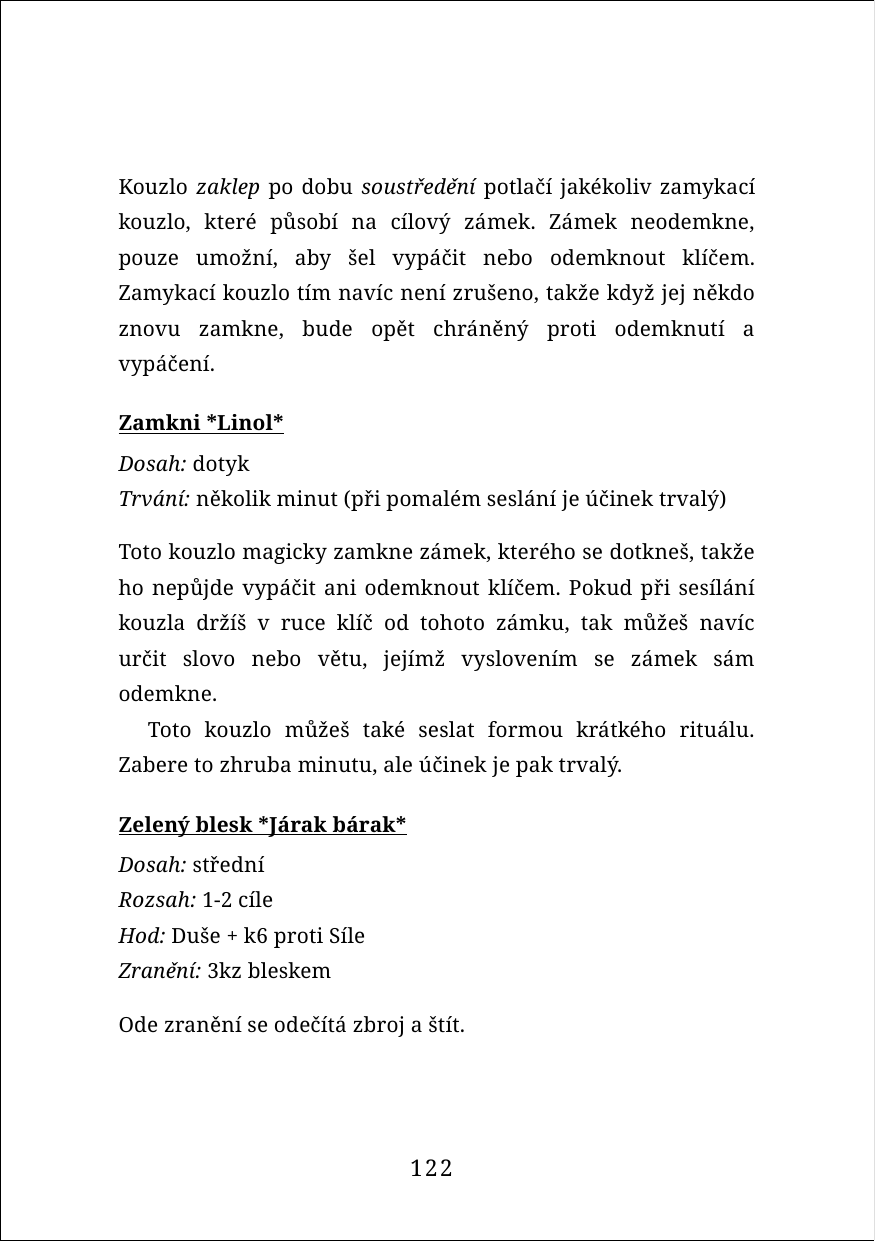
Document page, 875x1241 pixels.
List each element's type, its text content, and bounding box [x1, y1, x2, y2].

text Dosah: střední Rozsah: 1-2 cíle Hod: Duše + k6 proti Síle Zranění: 3kz bleskem [118, 850, 756, 985]
text Dosah: dotyk Trvání: několik minut (při pomalém seslání je účinek trvalý) [118, 449, 756, 513]
text Kouzlo zaklep po dobu soustředění potlačí jakékoliv zamykací kouzlo, které působí na cílový zámek. Zámek neodemkne, pouze umožní, aby šel vypáčit nebo odemknout klíčem. Zamykací kouzlo tím navíc není zrušeno, takže když jej někdo znovu zamkne, bude opět chráněný proti odemknutí a vypáčení. [118, 172, 756, 378]
subtitle Zamkni *Linol* [118, 408, 756, 437]
text Toto kouzlo magicky zamkne zámek, kterého se dotkneš, takže ho nepůjde vypáčit ani odemknout klíčem. Pokud při sesílání kouzla držíš v ruce klíč od tohoto zámku, tak můžeš navíc určit slovo nebo větu, jejímž vyslovením se zámek sám odemkne. Toto kouzlo můžeš také seslat formou krátkého rituálu. Zabere to zhruba minutu, ale účinek je pak trvalý. [118, 537, 756, 779]
subtitle Zelený blesk *Járak bárak* [118, 810, 756, 838]
text Ode zranění se odečítá zbroj a štít. [118, 1010, 756, 1038]
